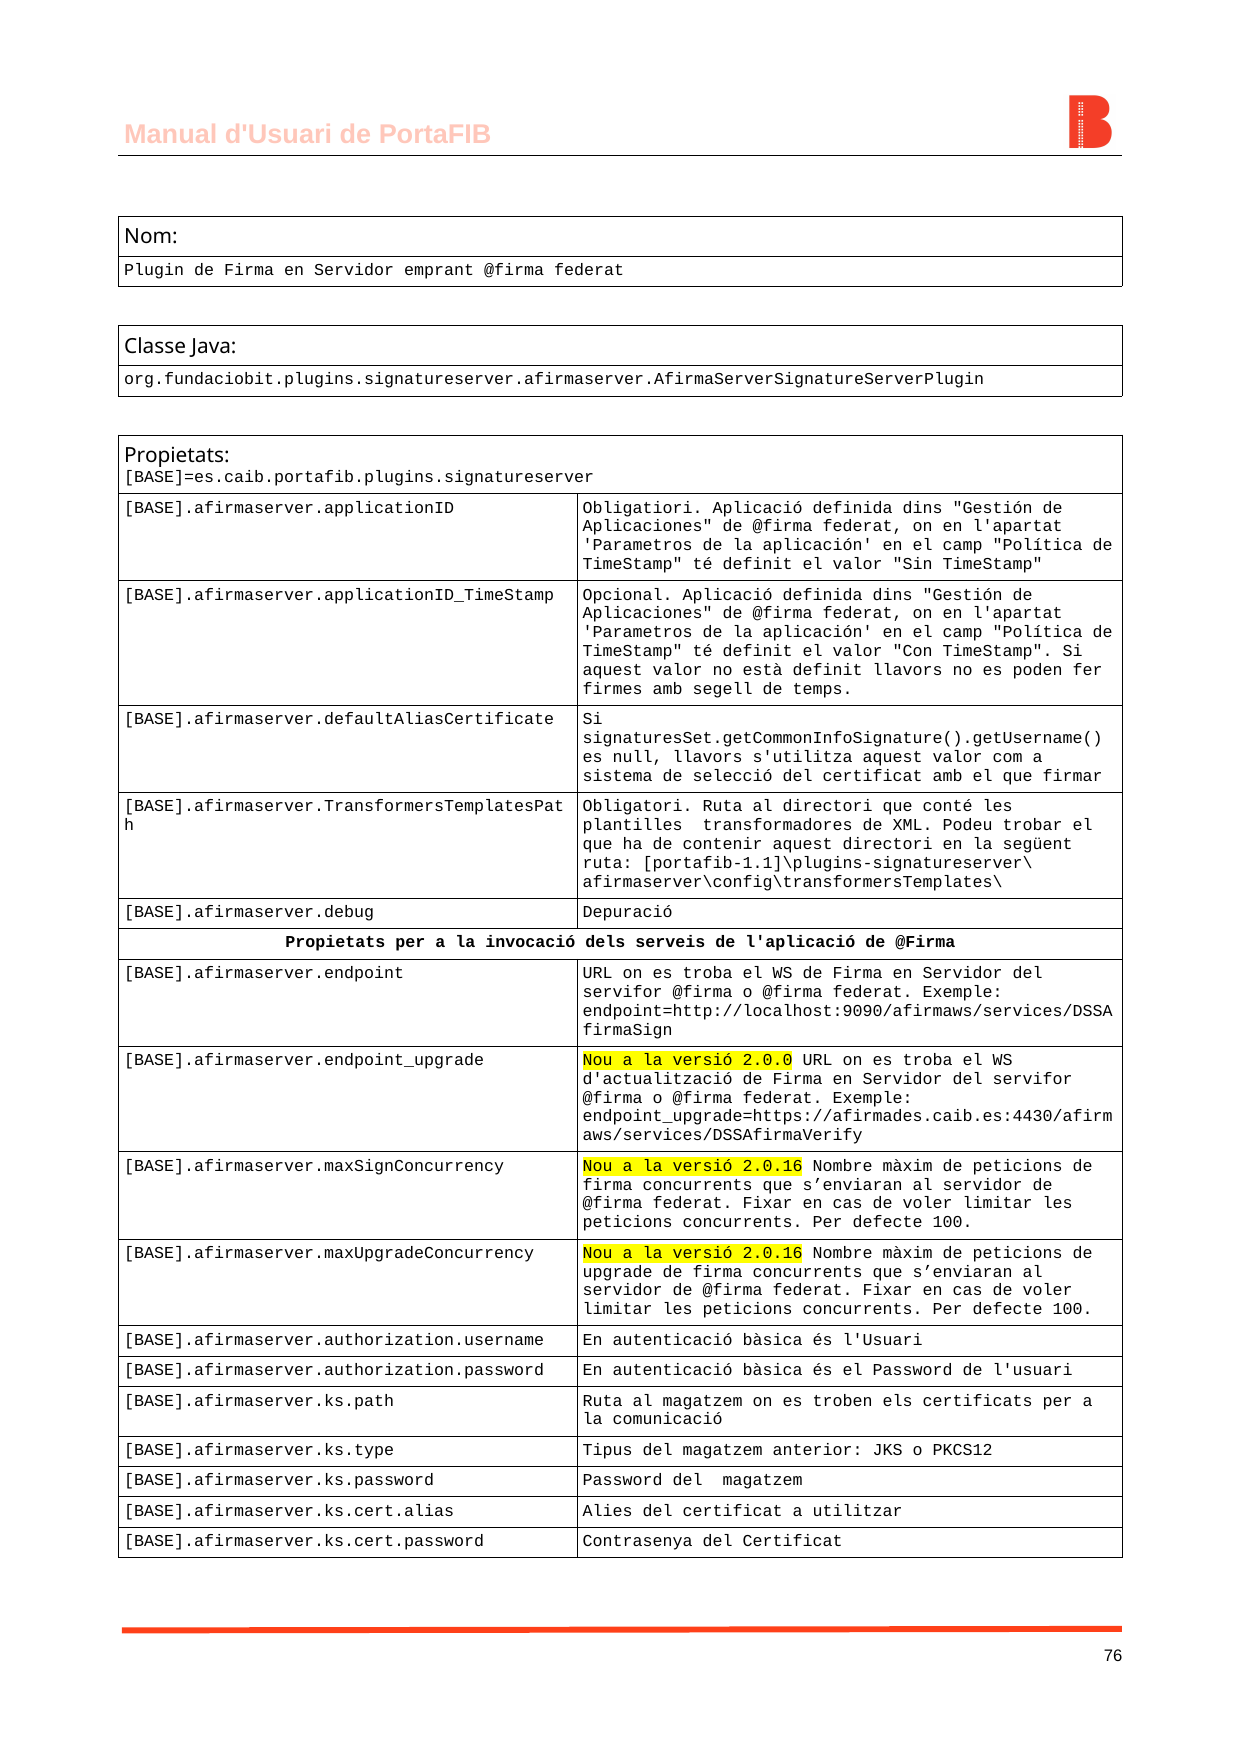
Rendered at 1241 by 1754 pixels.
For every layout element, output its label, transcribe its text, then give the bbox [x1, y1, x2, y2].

table_cell Si signaturesSet.getCommonInfoSignature().getUsername() es null, llavors s'utilitza aquest valor com a sistema de selecció del certificat amb el que firmar [578, 706, 1122, 792]
table_cell Alies del certificat a utilitzar [578, 1497, 1122, 1527]
table_cell [BASE].afirmaserver.applicationID [119, 494, 577, 580]
table_cell En autenticació bàsica és el Password de l'usuari [578, 1357, 1122, 1386]
table_cell [BASE].afirmaserver.maxUpgradeConcurrency [119, 1240, 577, 1325]
table_cell URL on es troba el WS de Firma en Servidor del servifor @firma o @firma federat. Exemple: endpoint=http://localhost:9090/afirmaws/services/DSSAfirmaSign [578, 960, 1122, 1046]
table_cell Contrasenya del Certificat [578, 1528, 1122, 1557]
table_cell Nou a la versió 2.0.16 Nombre màxim de peticions de upgrade de firma concurrents que s’enviaran al servidor de @firma federat. Fixar en cas de voler limitar les peticions concurrents. Per defecte 100. [578, 1240, 1122, 1325]
picture [1063, 94, 1117, 150]
table_cell [BASE].afirmaserver.ks.password [119, 1467, 577, 1496]
table_cell Password del magatzem [578, 1467, 1122, 1496]
table_cell Opcional. Aplicació definida dins "Gestión de Aplicaciones" de @firma federat, on en l'apartat 'Parametros de la aplicación' en el camp "Política de TimeStamp" té definit el valor "Con TimeStamp". Si aquest valor no està definit llavors no es poden fer firmes amb segell de temps. [578, 581, 1122, 705]
table_header Propietats: [BASE]=es.caib.portafib.plugins.signatureserver [119, 436, 1122, 493]
table_cell Obligatori. Ruta al directori que conté les plantilles transformadores de XML. Podeu trobar el que ha de contenir aquest directori en la següent ruta: [portafib-1.1]\plugins-signatureserver\afirmaserver\config\transformersTemplates\ [578, 793, 1122, 898]
table_cell Plugin de Firma en Servidor emprant @firma federat [119, 257, 1122, 286]
table_cell Propietats per a la invocació dels serveis de l'aplicació de @Firma [119, 929, 1122, 959]
table_cell [BASE].afirmaserver.debug [119, 899, 577, 928]
table_cell Tipus del magatzem anterior: JKS o PKCS12 [578, 1437, 1122, 1466]
table_cell Depuració [578, 899, 1122, 928]
table_cell [BASE].afirmaserver.ks.type [119, 1437, 577, 1466]
table_cell [BASE].afirmaserver.endpoint [119, 960, 577, 1046]
table_cell [BASE].afirmaserver.ks.cert.alias [119, 1497, 577, 1527]
table_cell [BASE].afirmaserver.authorization.username [119, 1326, 577, 1356]
table_header Nom: [119, 217, 1122, 256]
table_cell [BASE].afirmaserver.endpoint_upgrade [119, 1047, 577, 1151]
table_cell En autenticació bàsica és l'Usuari [578, 1326, 1122, 1356]
table_cell [BASE].afirmaserver.defaultAliasCertificate [119, 706, 577, 792]
table_cell Obligatiori. Aplicació definida dins "Gestión de Aplicaciones" de @firma federat, on en l'apartat 'Parametros de la aplicación' en el camp "Política de TimeStamp" té definit el valor "Sin TimeStamp" [578, 494, 1122, 580]
table_cell Nou a la versió 2.0.0 URL on es troba el WS d'actualització de Firma en Servidor del servifor @firma o @firma federat. Exemple: endpoint_upgrade=https://afirmades.caib.es:4430/afirmaws/services/DSSAfirmaVerify [578, 1047, 1122, 1151]
table_cell Nou a la versió 2.0.16 Nombre màxim de peticions de firma concurrents que s’enviaran al servidor de @firma federat. Fixar en cas de voler limitar les peticions concurrents. Per defecte 100. [578, 1152, 1122, 1238]
table_header Classe Java: [119, 326, 1122, 365]
table_cell [BASE].afirmaserver.TransformersTemplatesPath [119, 793, 577, 898]
table_cell [BASE].afirmaserver.applicationID_TimeStamp [119, 581, 577, 705]
table_cell [BASE].afirmaserver.authorization.password [119, 1357, 577, 1386]
table_cell [BASE].afirmaserver.maxSignConcurrency [119, 1152, 577, 1238]
table_cell Ruta al magatzem on es troben els certificats per a la comunicació [578, 1387, 1122, 1436]
table_cell [BASE].afirmaserver.ks.path [119, 1387, 577, 1436]
table_cell org.fundaciobit.plugins.signatureserver.afirmaserver.AfirmaServerSignatureServerPlugin [119, 366, 1122, 396]
table_cell [BASE].afirmaserver.ks.cert.password [119, 1528, 577, 1557]
